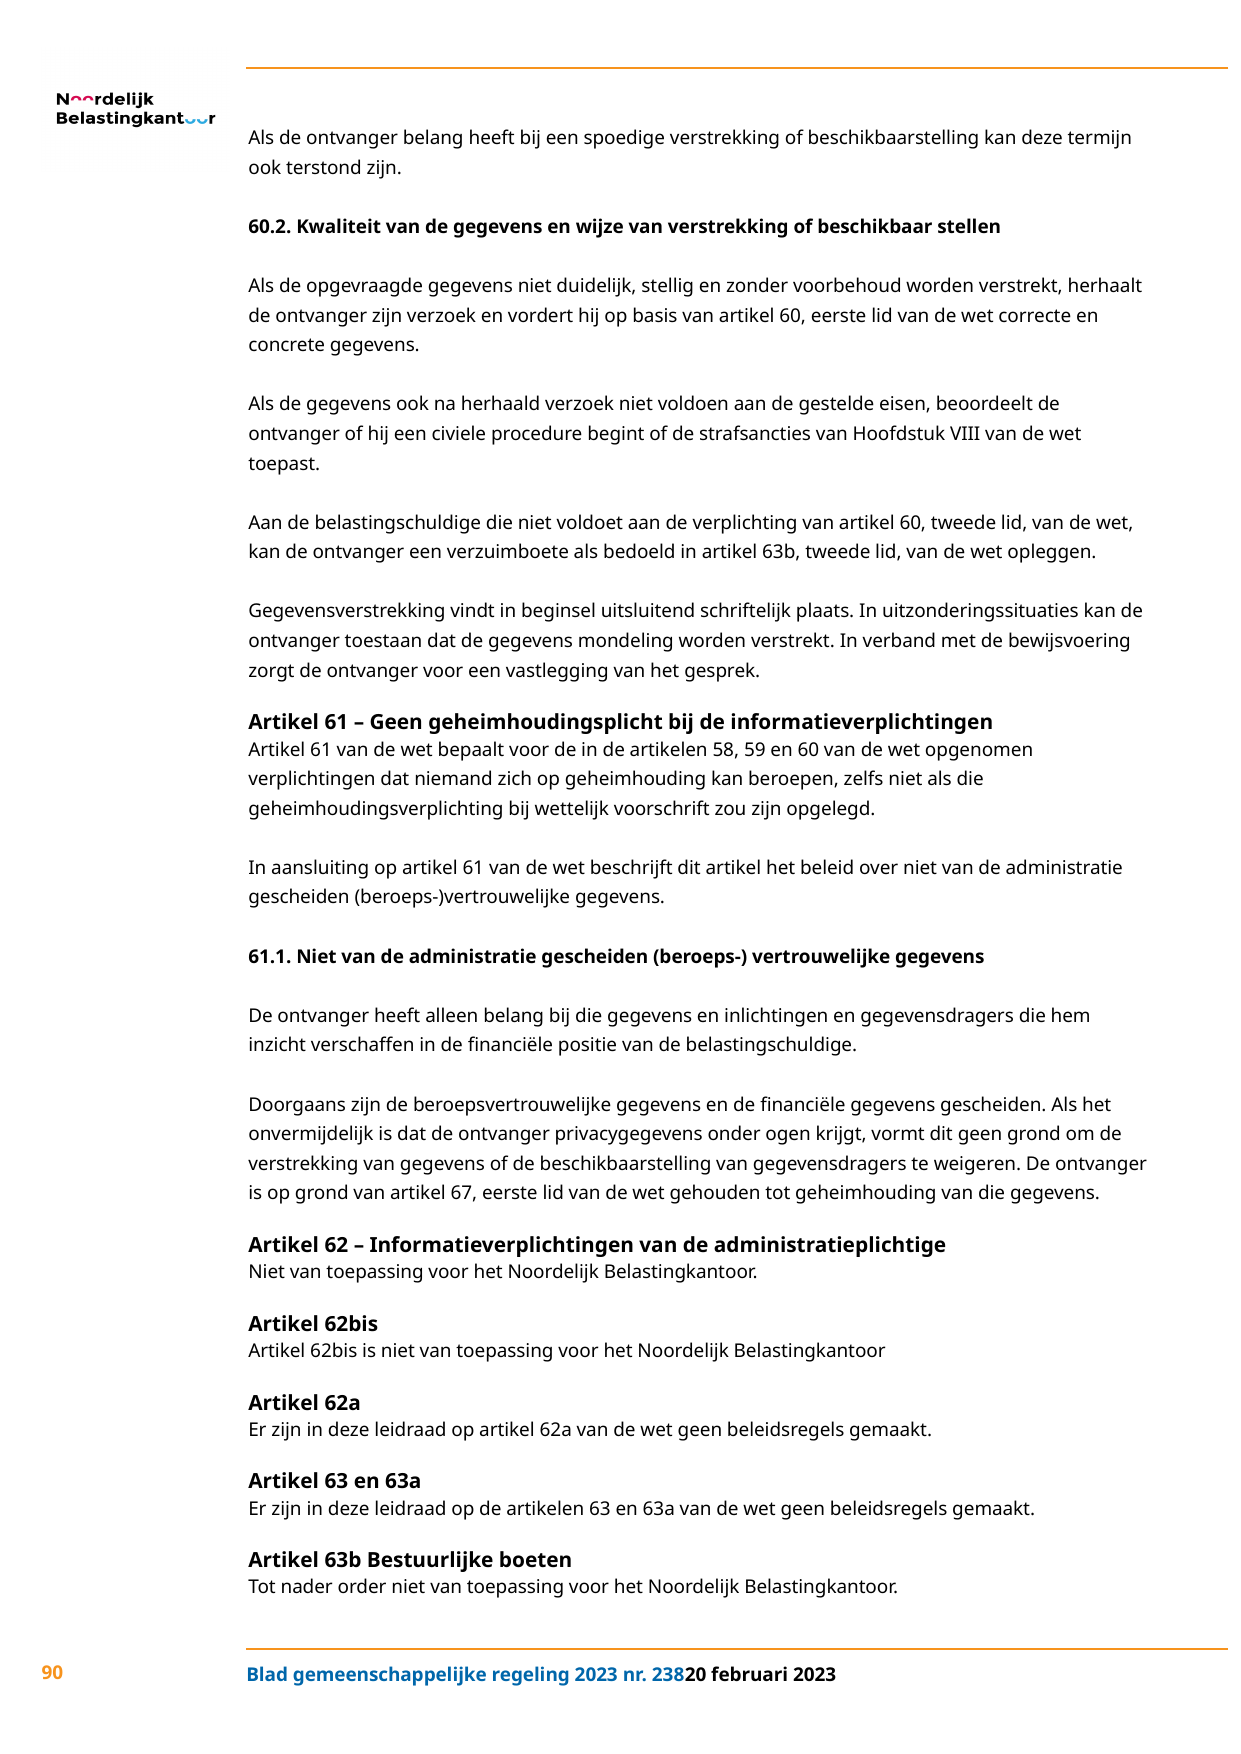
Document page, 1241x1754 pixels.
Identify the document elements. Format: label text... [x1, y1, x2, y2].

text Artikel 62a [248, 1388, 1152, 1416]
text Tot nader order niet van toepassing voor het Noordelijk Belastingkantoor. [248, 1574, 1152, 1599]
text Als de opgevraagde gegevens niet duidelijk, stellig en zonder voorbehoud worden verstrekt, herhaalt de ontvanger zijn verzoek en vordert hij op basis van artikel 60, eerste lid van de wet correcte en concrete gegevens. [248, 272, 1152, 357]
text Artikel 63 en 63a [248, 1466, 1152, 1495]
text Artikel 63b Bestuurlijke boeten [248, 1545, 1152, 1574]
text Artikel 61 van de wet bepaalt voor de in de artikelen 58, 59 en 60 van de wet opgenomen verplichtingen dat niemand zich op geheimhouding kan beroepen, zelfs niet als die geheimhoudingsverplichting bij wettelijk voorschrift zou zijn opgelegd. [248, 736, 1152, 821]
text 61.1. Niet van de administratie gescheiden (beroeps-) vertrouwelijke gegevens [248, 943, 1152, 968]
text Als de gegevens ook na herhaald verzoek niet voldoen aan de gestelde eisen, beoordeelt de ontvanger of hij een civiele procedure begint of de strafsancties van Hoofdstuk VIII van de wet toepast. [248, 391, 1152, 476]
text Artikel 62 – Informatieverplichtingen van de administratieplichtige [248, 1230, 1152, 1258]
text Er zijn in deze leidraad op artikel 62a van de wet geen beleidsregels gemaakt. [248, 1416, 1152, 1442]
text Als de ontvanger belang heeft bij een spoedige verstrekking of beschikbaarstelling kan deze termijn ook terstond zijn. [248, 124, 1152, 180]
text Gegevensverstrekking vindt in beginsel uitsluitend schriftelijk plaats. In uitzonderingssituaties kan de ontvanger toestaan dat de gegevens mondeling worden verstrekt. In verband met de bewijsvoering zorgt de ontvanger voor een vastlegging van het gesprek. [248, 598, 1152, 683]
text Doorgaans zijn de beroepsvertrouwelijke gegevens en de financiële gegevens gescheiden. Als het onvermijdelijk is dat de ontvanger privacygegevens onder ogen krijgt, vormt dit geen grond om de verstrekking van gegevens of de beschikbaarstelling van gegevensdragers te weigeren. De ontvanger is op grond van artikel 67, eerste lid van de wet gehouden tot geheimhouding van die gegevens. [248, 1091, 1152, 1205]
text Niet van toepassing voor het Noordelijk Belastingkantoor. [248, 1258, 1152, 1284]
text Er zijn in deze leidraad op de artikelen 63 en 63a van de wet geen beleidsregels gemaakt. [248, 1495, 1152, 1521]
text In aansluiting op artikel 61 van de wet beschrijft dit artikel het beleid over niet van de administratie gescheiden (beroeps-)vertrouwelijke gegevens. [248, 854, 1152, 909]
text Artikel 62bis is niet van toepassing voor het Noordelijk Belastingkantoor [248, 1337, 1152, 1363]
picture [41, 47, 231, 172]
text Aan de belastingschuldige die niet voldoet aan de verplichting van artikel 60, tweede lid, van de wet, kan de ontvanger een verzuimboete als bedoeld in artikel 63b, tweede lid, van de wet opleggen. [248, 509, 1152, 564]
text 60.2. Kwaliteit van de gegevens en wijze van verstrekking of beschikbaar stellen [248, 213, 1152, 239]
text Artikel 62bis [248, 1309, 1152, 1337]
text De ontvanger heeft alleen belang bij die gegevens en inlichtingen en gegevensdragers die hem inzicht verschaffen in de financiële positie van de belastingschuldige. [248, 1002, 1152, 1057]
text Artikel 61 – Geen geheimhoudingsplicht bij de informatieverplichtingen [248, 707, 1152, 736]
